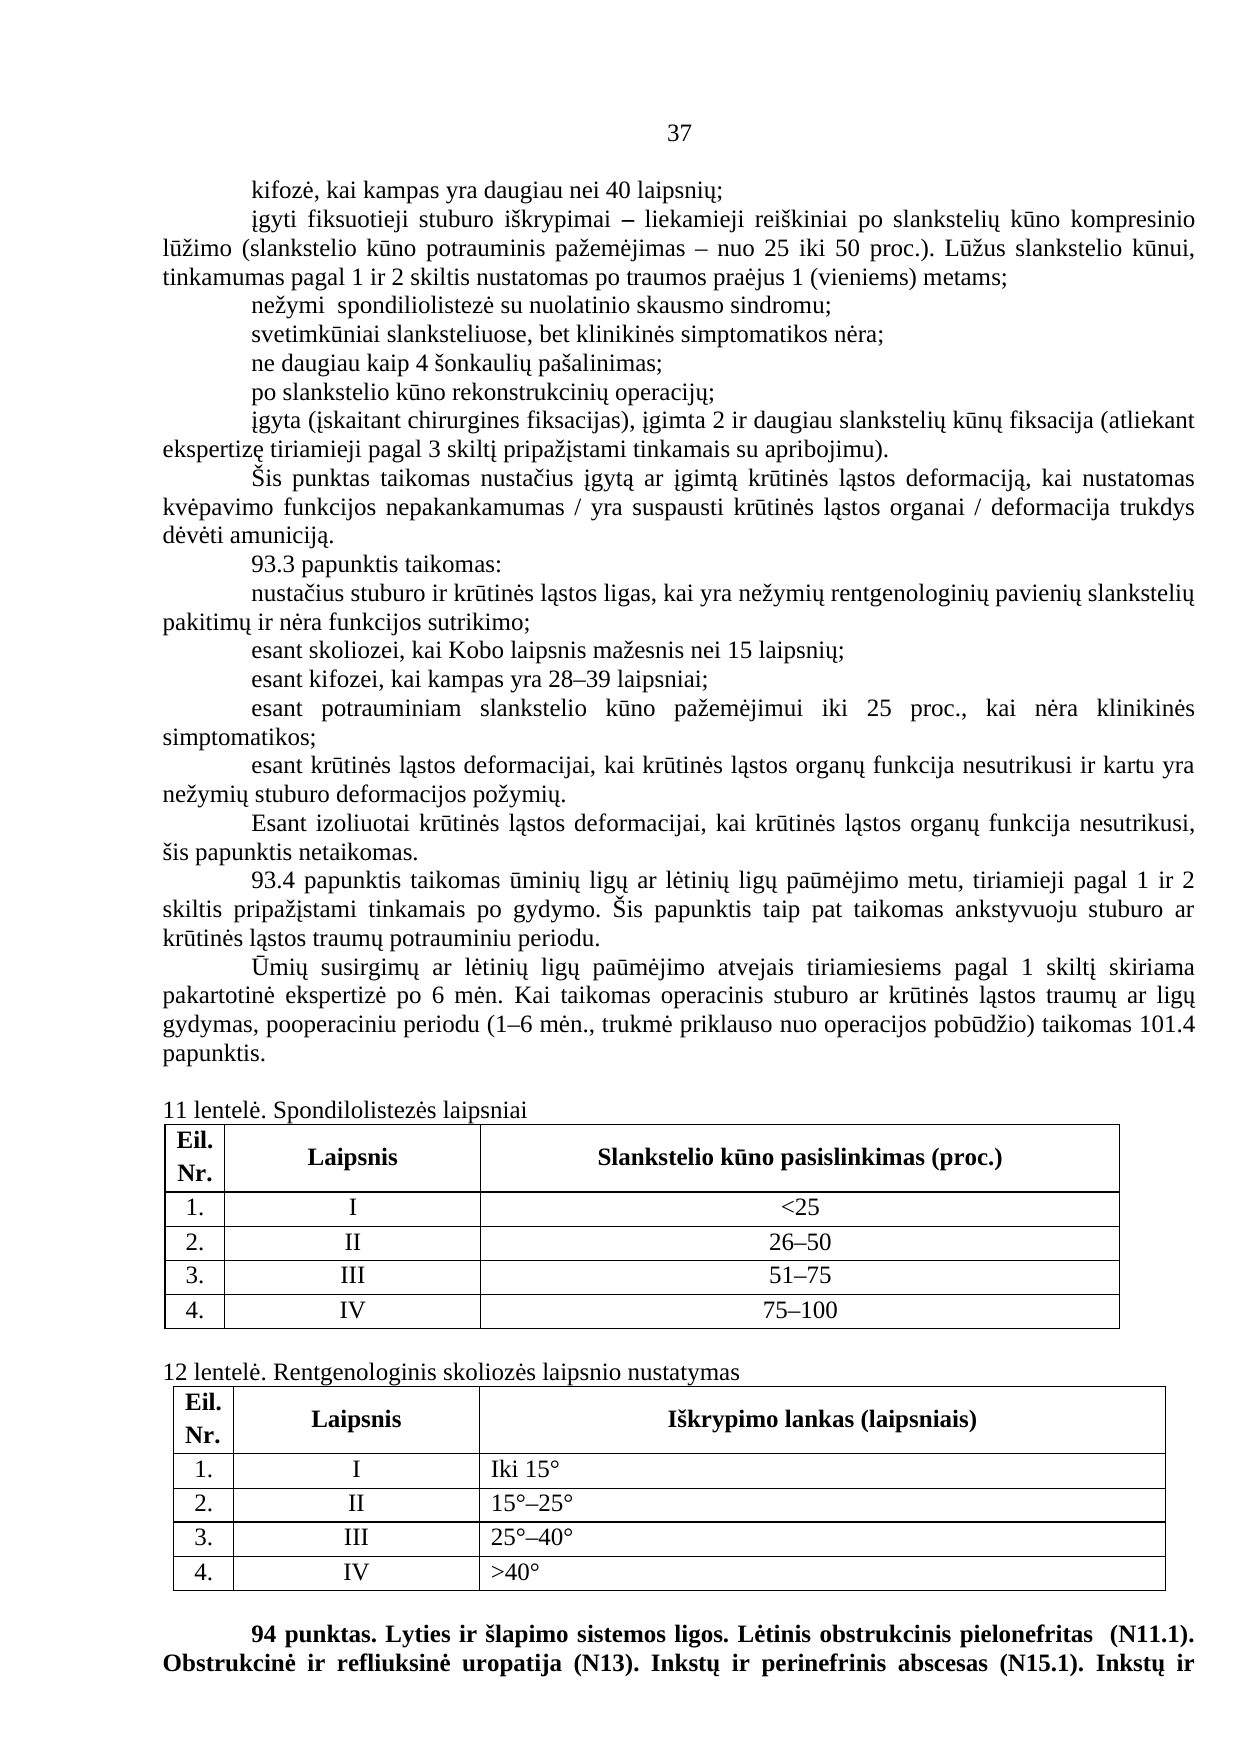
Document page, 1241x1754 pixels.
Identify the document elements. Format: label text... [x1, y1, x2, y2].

table_cell I [234, 1454, 479, 1487]
text esant krūtinės ląstos deformacijai, kai krūtinės ląstos organų funkcija nesutrikusi ir kartu yra nežymių stuburo deformacijos požymių. [162, 751, 1196, 808]
text svetimkūniai slanksteliuose, bet klinikinės simptomatikos nėra; [162, 319, 1196, 348]
table_cell 4. [166, 1295, 224, 1328]
table_cell II [225, 1227, 480, 1259]
text esant skoliozei, kai Kobo laipsnis mažesnis nei 15 laipsnių; [162, 636, 1196, 664]
table_header Eil. Nr. [174, 1387, 233, 1453]
table_header Laipsnis [225, 1125, 480, 1191]
text įgyta (įskaitant chirurgines fiksacijas), įgimta 2 ir daugiau slankstelių kūnų fiksacija (atliekant ekspertizę tiriamieji pagal 3 skiltį pripažįstami tinkamais su apribojimu). [162, 406, 1196, 463]
table_cell 75–100 [481, 1295, 1119, 1328]
text kifozė, kai kampas yra daugiau nei 40 laipsnių; [162, 176, 1196, 204]
text ne daugiau kaip 4 šonkaulių pašalinimas; [162, 348, 1196, 377]
table_cell IV [234, 1557, 479, 1589]
text Esant izoliuotai krūtinės ląstos deformacijai, kai krūtinės ląstos organų funkcija nesutrikusi, šis papunktis netaikomas. [162, 808, 1196, 866]
text 12 lentelė. Rentgenologinis skoliozės laipsnio nustatymas [162, 1357, 1196, 1386]
table_cell 51–75 [481, 1261, 1119, 1294]
table_cell 15°–25° [480, 1489, 1165, 1521]
text Šis punktas taikomas nustačius įgytą ar įgimtą krūtinės ląstos deformaciją, kai nustatomas kvėpavimo funkcijos nepakankamumas / yra suspausti krūtinės ląstos organai / deformacija trukdys dėvėti amuniciją. [162, 463, 1196, 549]
table_cell 25°–40° [480, 1523, 1165, 1556]
table_cell 2. [174, 1489, 233, 1521]
table_cell 1. [166, 1193, 224, 1226]
table_header Laipsnis [234, 1387, 479, 1453]
table_cell <25 [481, 1193, 1119, 1226]
table_cell >40° [480, 1557, 1165, 1589]
table_cell IV [225, 1295, 480, 1328]
table_cell Iki 15° [480, 1454, 1165, 1487]
table_cell 2. [166, 1227, 224, 1259]
table_cell 26–50 [481, 1227, 1119, 1259]
text nežymi spondiliolistezė su nuolatinio skausmo sindromu; [162, 291, 1196, 319]
table_header Eil. Nr. [166, 1125, 224, 1191]
table_cell I [225, 1193, 480, 1226]
table_cell II [234, 1489, 479, 1521]
text Ūmių susirgimų ar lėtinių ligų paūmėjimo atvejais tiriamiesiems pagal 1 skiltį skiriama pakartotinė ekspertizė po 6 mėn. Kai taikomas operacinis stuburo ar krūtinės ląstos traumų ar ligų gydymas, pooperaciniu periodu (1–6 mėn., trukmė priklauso nuo operacijos pobūdžio) taikomas 101.4 papunktis. [162, 952, 1196, 1067]
text esant kifozei, kai kampas yra 28–39 laipsniai; [162, 664, 1196, 693]
text 93.3 papunktis taikomas: [162, 549, 1196, 578]
table_cell 3. [166, 1261, 224, 1294]
text 94 punktas. Lyties ir šlapimo sistemos ligos. Lėtinis obstrukcinis pielonefritas (N11.1). Obstrukcinė ir refliuksinė uropatija (N13). Inkstų ir perinefrinis abscesas (N15.1). Inkstų ir [162, 1619, 1196, 1677]
text nustačius stuburo ir krūtinės ląstos ligas, kai yra nežymių rentgenologinių pavienių slankstelių pakitimų ir nėra funkcijos sutrikimo; [162, 578, 1196, 636]
table_cell III [225, 1261, 480, 1294]
text 11 lentelė. Spondilolistezės laipsniai [162, 1096, 1196, 1124]
table_header Iškrypimo lankas (laipsniais) [480, 1387, 1165, 1453]
text 93.4 papunktis taikomas ūminių ligų ar lėtinių ligų paūmėjimo metu, tiriamieji pagal 1 ir 2 skiltis pripažįstami tinkamais po gydymo. Šis papunktis taip pat taikomas ankstyvuoju stuburo ar krūtinės ląstos traumų potrauminiu periodu. [162, 866, 1196, 952]
text po slankstelio kūno rekonstrukcinių operacijų; [162, 377, 1196, 406]
table_cell III [234, 1523, 479, 1556]
table_header Slankstelio kūno pasislinkimas (proc.) [481, 1125, 1119, 1191]
text esant potrauminiam slankstelio kūno pažemėjimui iki 25 proc., kai nėra klinikinės simptomatikos; [162, 693, 1196, 751]
table_cell 3. [174, 1523, 233, 1556]
table_cell 4. [174, 1557, 233, 1589]
table_cell 1. [174, 1454, 233, 1487]
text įgyti fiksuotieji stuburo iškrypimai – liekamieji reiškiniai po slankstelių kūno kompresinio lūžimo (slankstelio kūno potrauminis pažemėjimas – nuo 25 iki 50 proc.). Lūžus slankstelio kūnui, tinkamumas pagal 1 ir 2 skiltis nustatomas po traumos praėjus 1 (vieniems) metams; [162, 204, 1196, 291]
